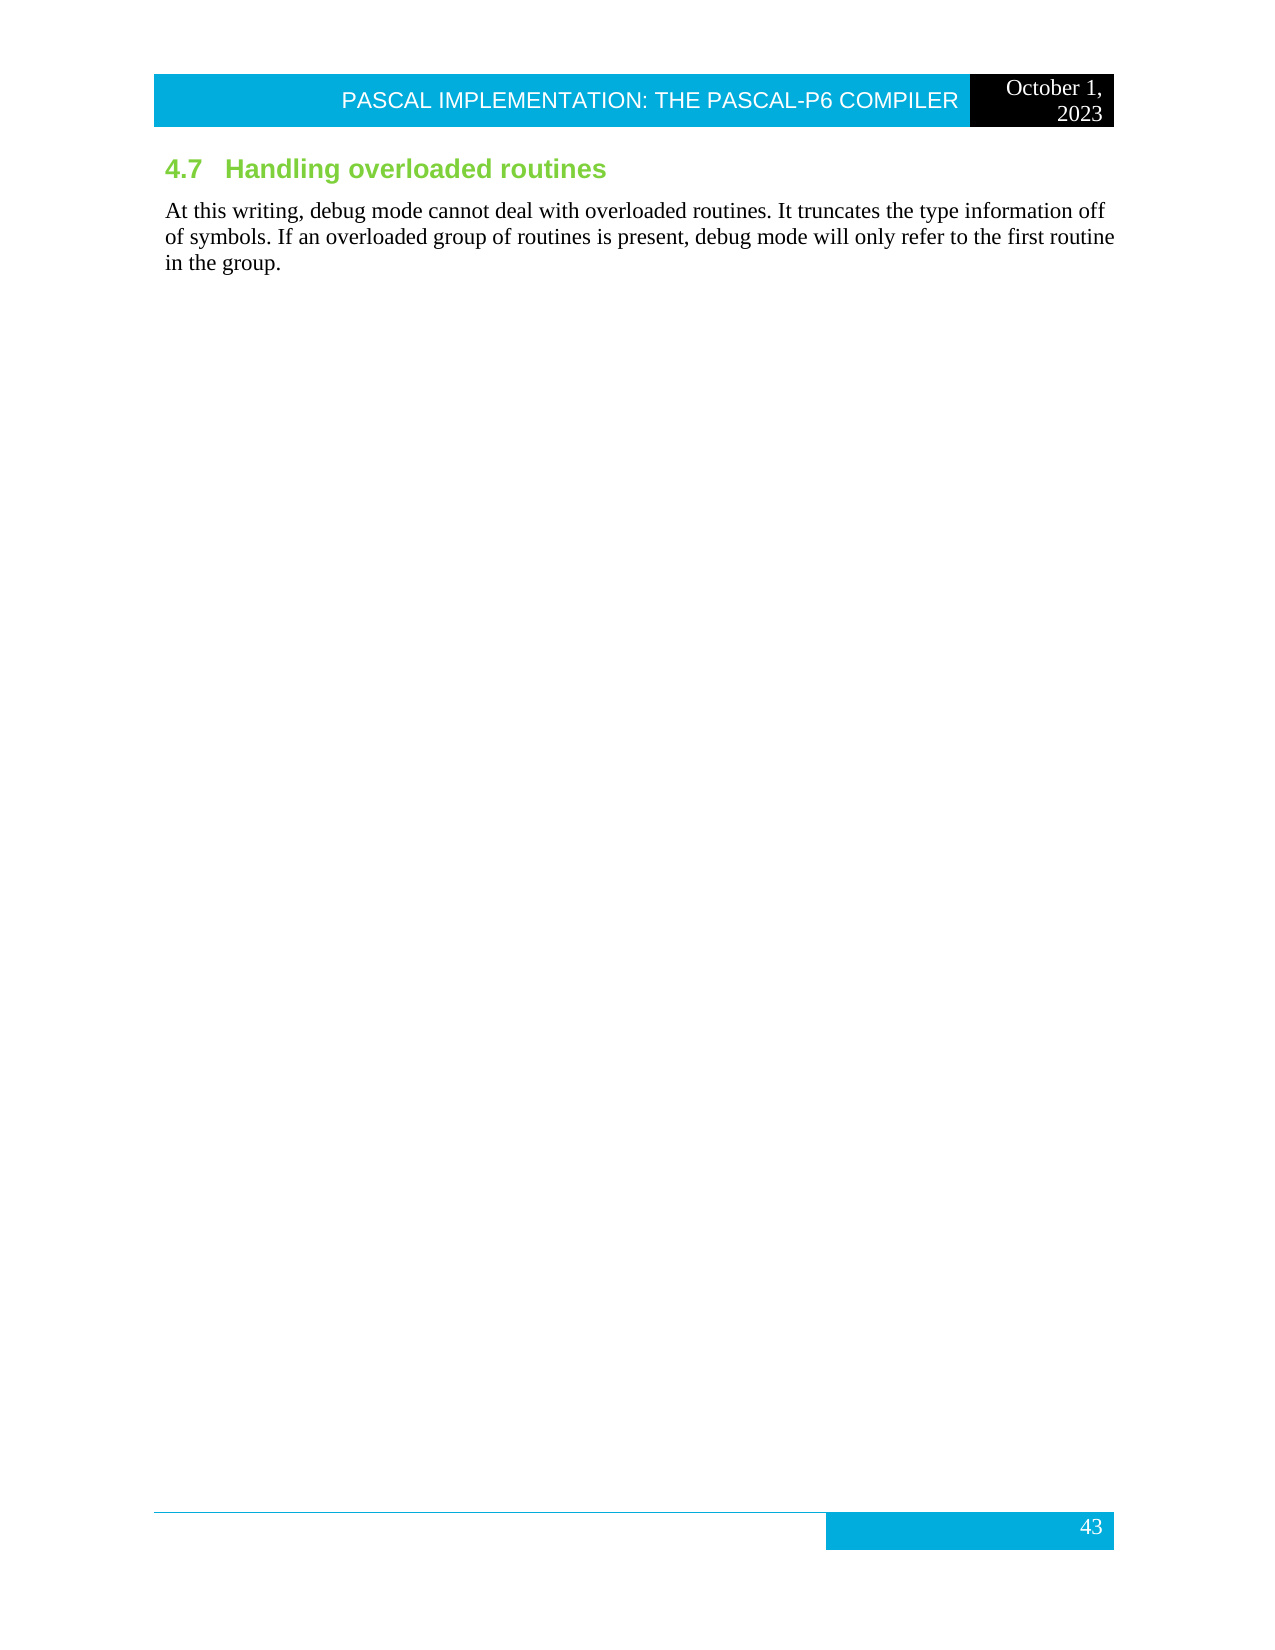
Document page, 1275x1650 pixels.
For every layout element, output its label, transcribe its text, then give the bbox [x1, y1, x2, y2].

subtitle Handling overloaded routines [165, 153, 1125, 184]
text At this writing, debug mode cannot deal with overloaded routines. It truncates the type information off of symbols. If an overloaded group of routines is present, debug mode will only refer to the first routine in the group. [165, 197, 1125, 276]
